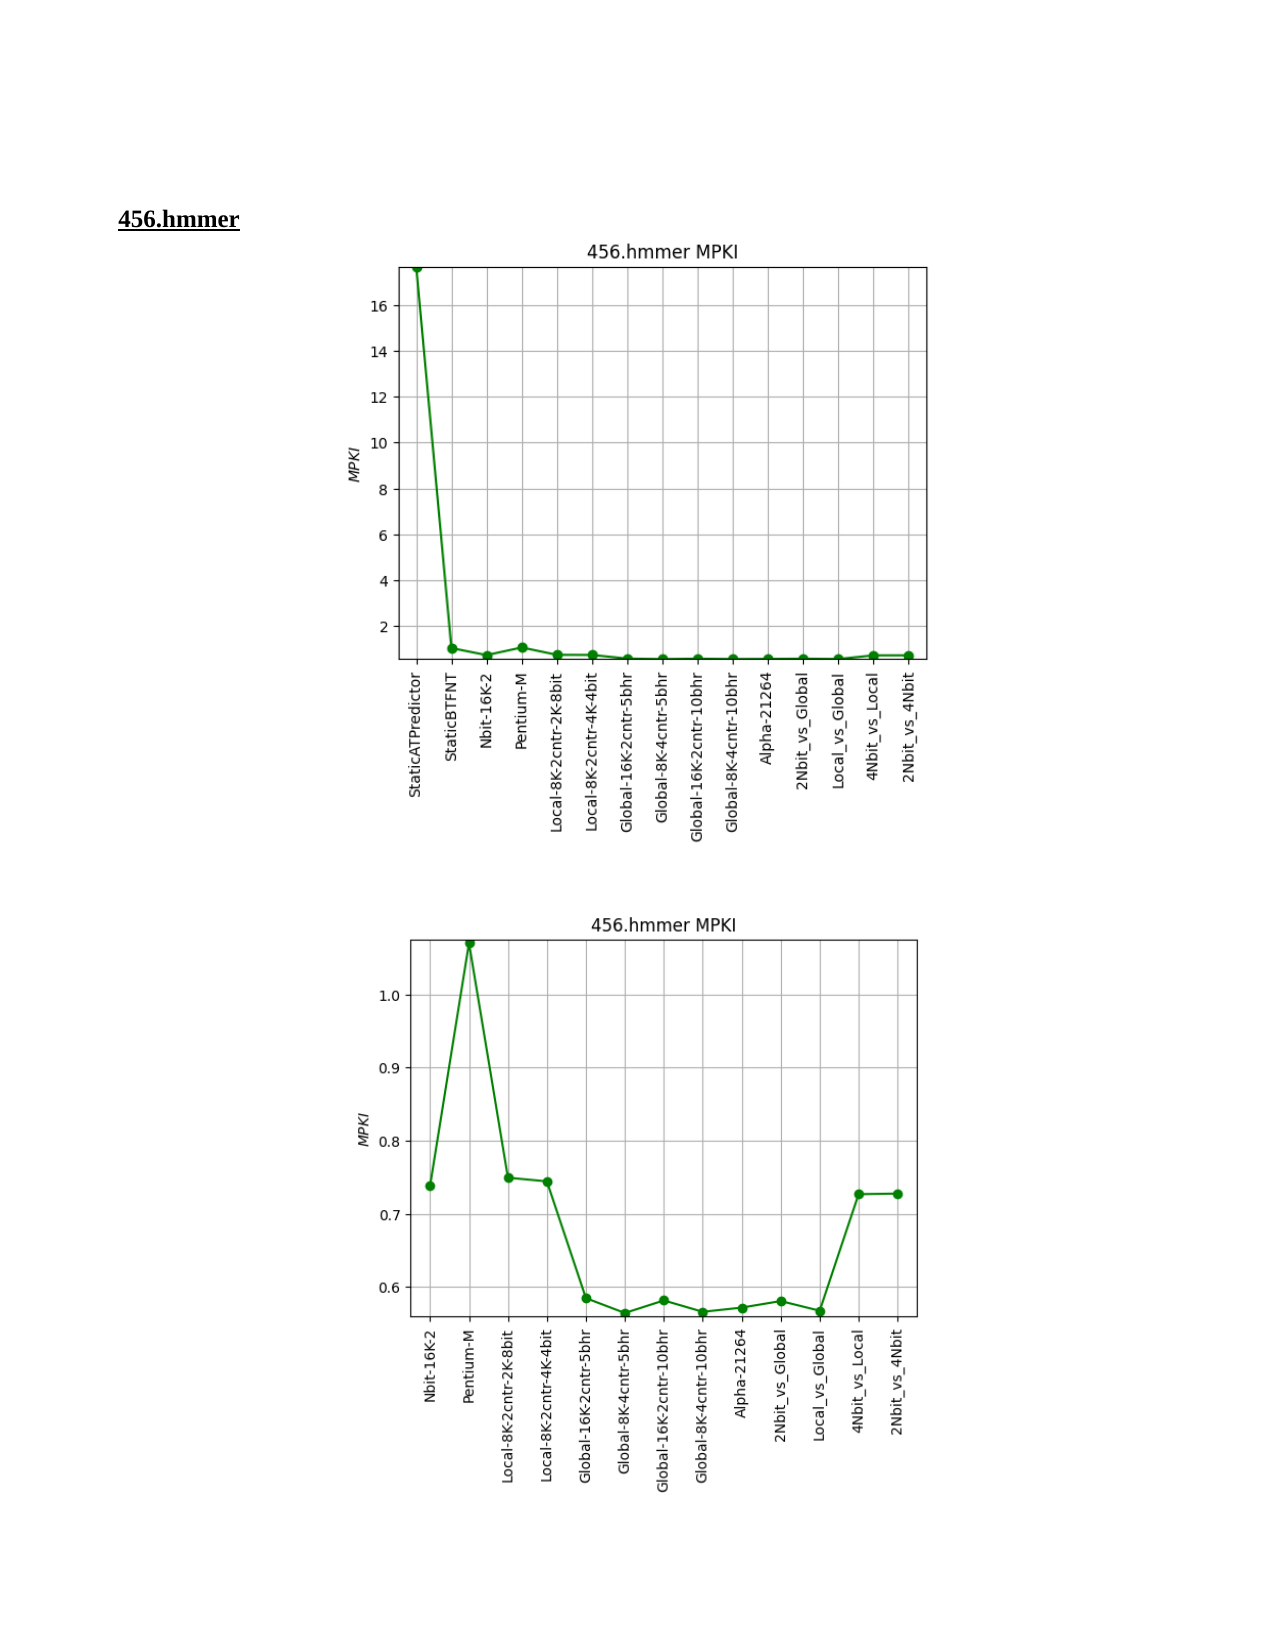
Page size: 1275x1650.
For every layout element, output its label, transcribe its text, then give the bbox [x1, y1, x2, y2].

text 456.hmmer [118, 204, 1157, 233]
picture [348, 907, 927, 1501]
picture [338, 233, 937, 851]
